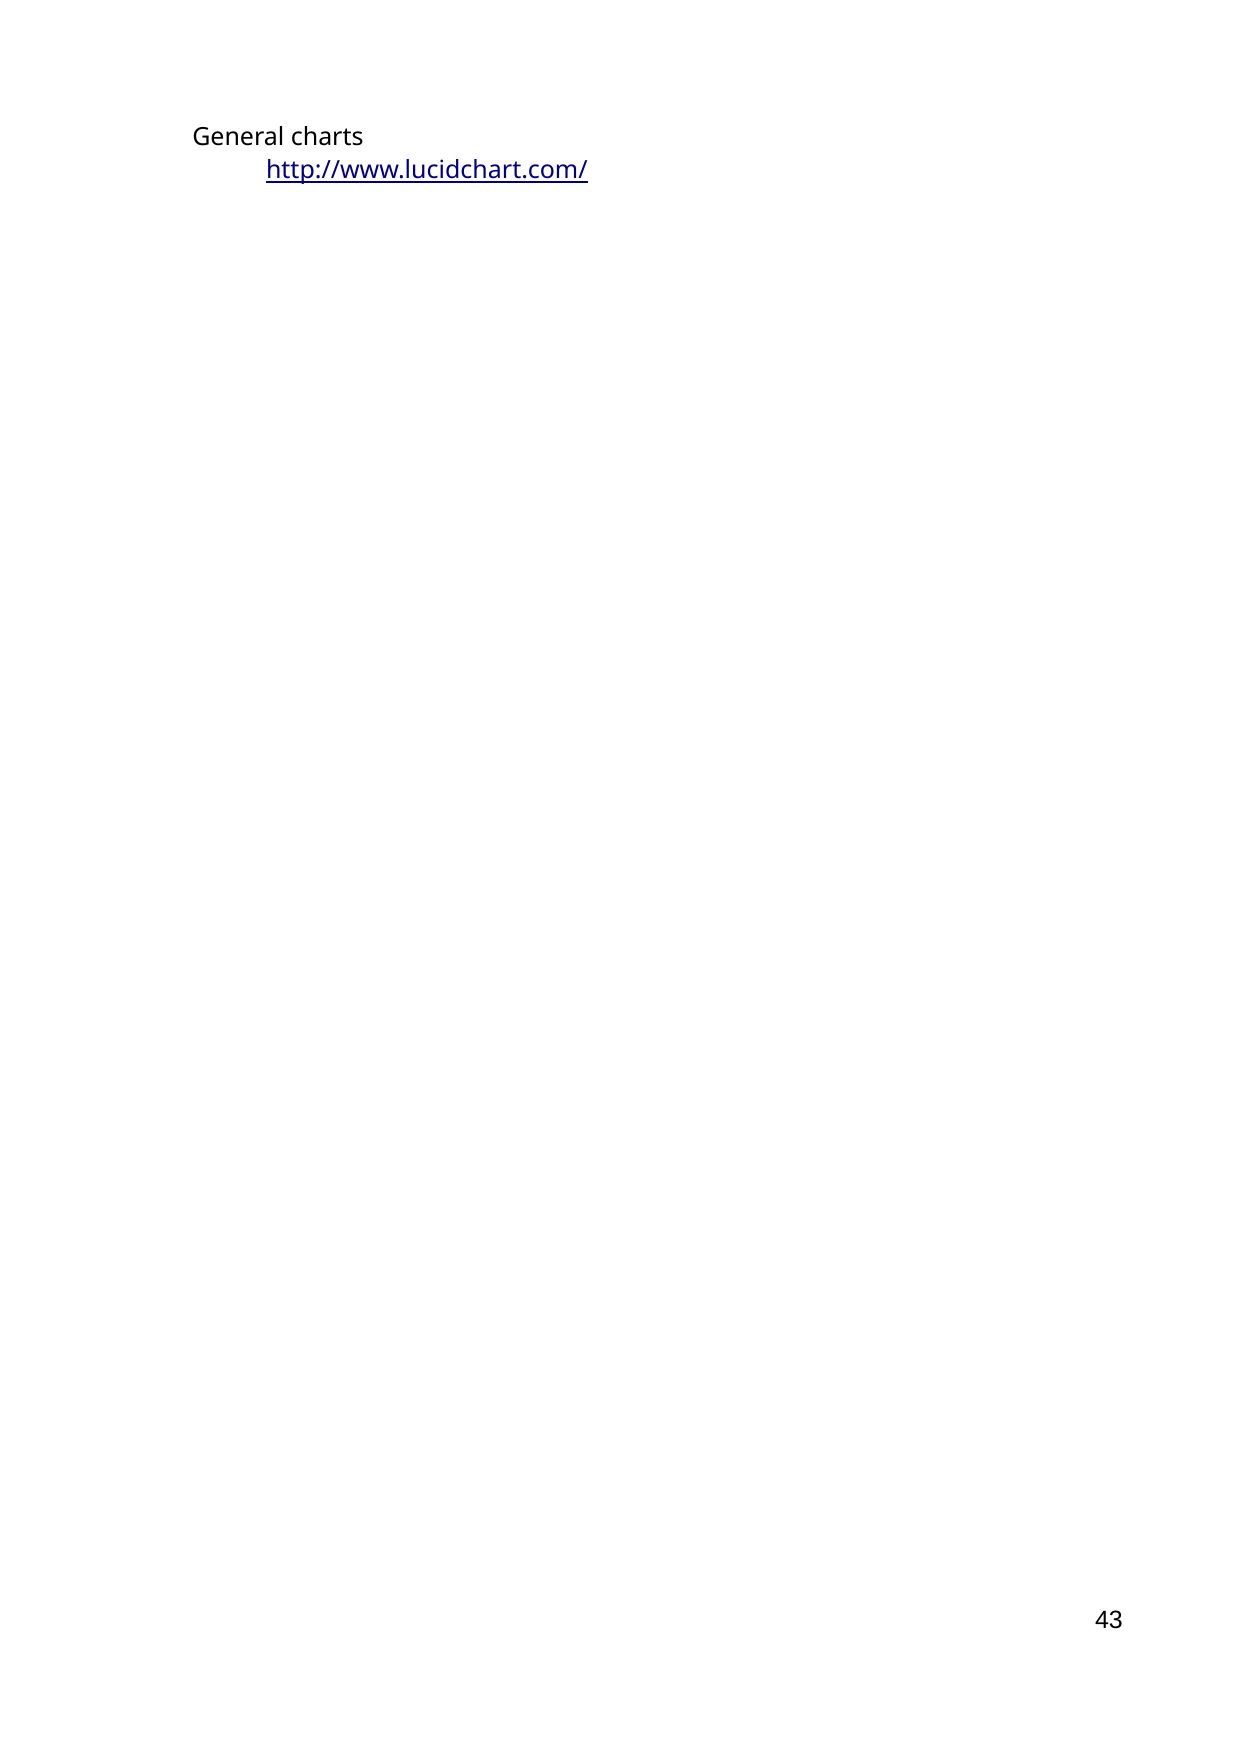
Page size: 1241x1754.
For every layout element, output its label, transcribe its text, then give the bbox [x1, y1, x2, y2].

text http://www.lucidchart.com/ [118, 152, 1122, 186]
text General charts [118, 118, 1122, 152]
